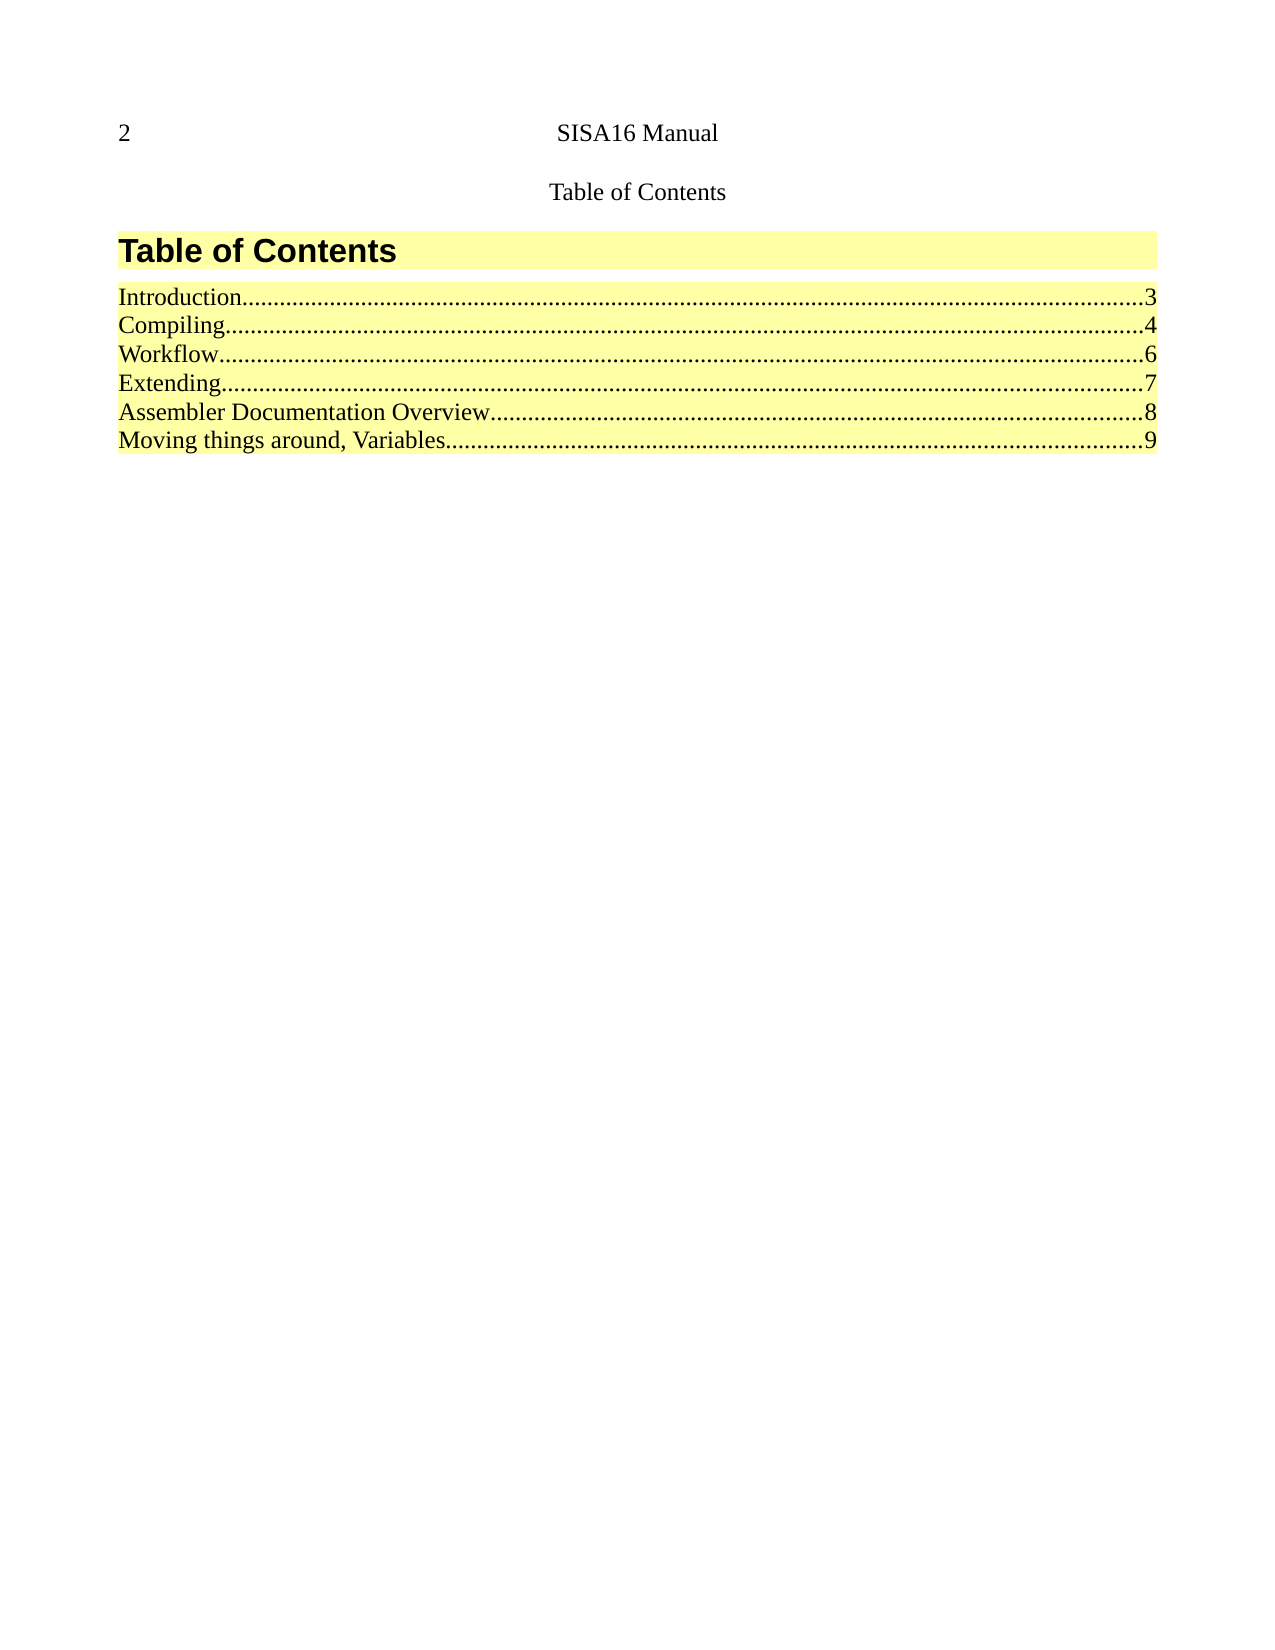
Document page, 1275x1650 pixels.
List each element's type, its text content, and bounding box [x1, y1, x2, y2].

text Extending 7 [118, 368, 1157, 397]
text Assembler Documentation Overview 8 [118, 397, 1157, 425]
text Table of Contents [118, 177, 1157, 206]
subtitle Table of Contents [118, 231, 1157, 269]
text Compiling 4 [118, 310, 1157, 339]
text Moving things around, Variables 9 [118, 425, 1157, 454]
text Workflow 6 [118, 339, 1157, 368]
text Introduction 3 [118, 282, 1157, 310]
